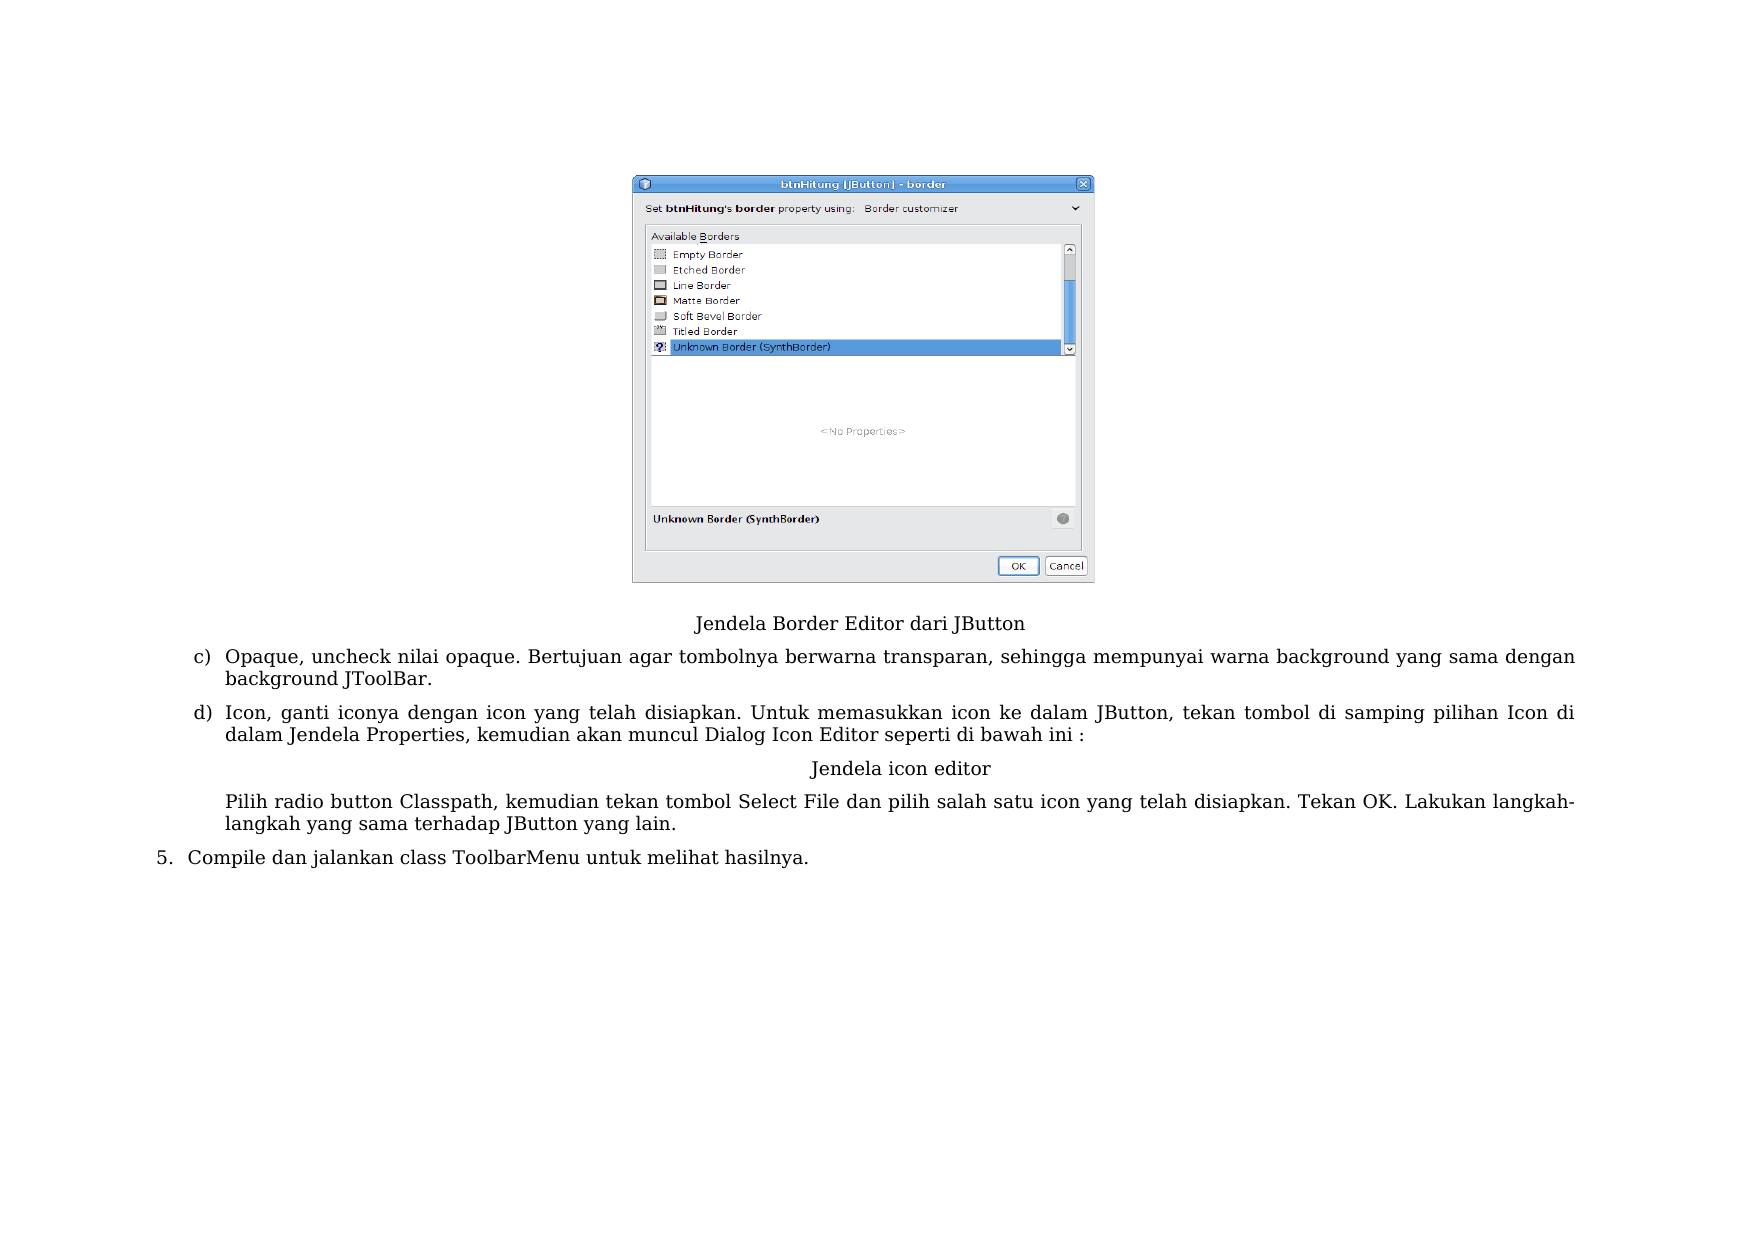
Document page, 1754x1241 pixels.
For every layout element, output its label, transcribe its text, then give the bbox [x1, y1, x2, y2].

text Jendela Border Editor dari JButton [150, 613, 1577, 635]
list Opaque, uncheck nilai opaque. Bertujuan agar tombolnya berwarna transparan, sehingga mempunyai warna background yang sama dengan background JToolBar. [187, 647, 1577, 690]
list Compile dan jalankan class ToolbarMenu untuk melihat hasilnya. [150, 847, 1577, 869]
list Pilih radio button Classpath, kemudian tekan tombol Select File dan pilih salah satu icon yang telah disiapkan. Tekan OK. Lakukan langkah-langkah yang sama terhadap JButton yang lain. [187, 791, 1577, 835]
list Icon, ganti iconya dengan icon yang telah disiapkan. Untuk memasukkan icon ke dalam JButton, tekan tombol di samping pilihan Icon di dalam Jendela Properties, kemudian akan muncul Dialog Icon Editor seperti di bawah ini : [187, 702, 1577, 746]
picture [632, 175, 1095, 583]
list Jendela icon editor [187, 758, 1577, 779]
